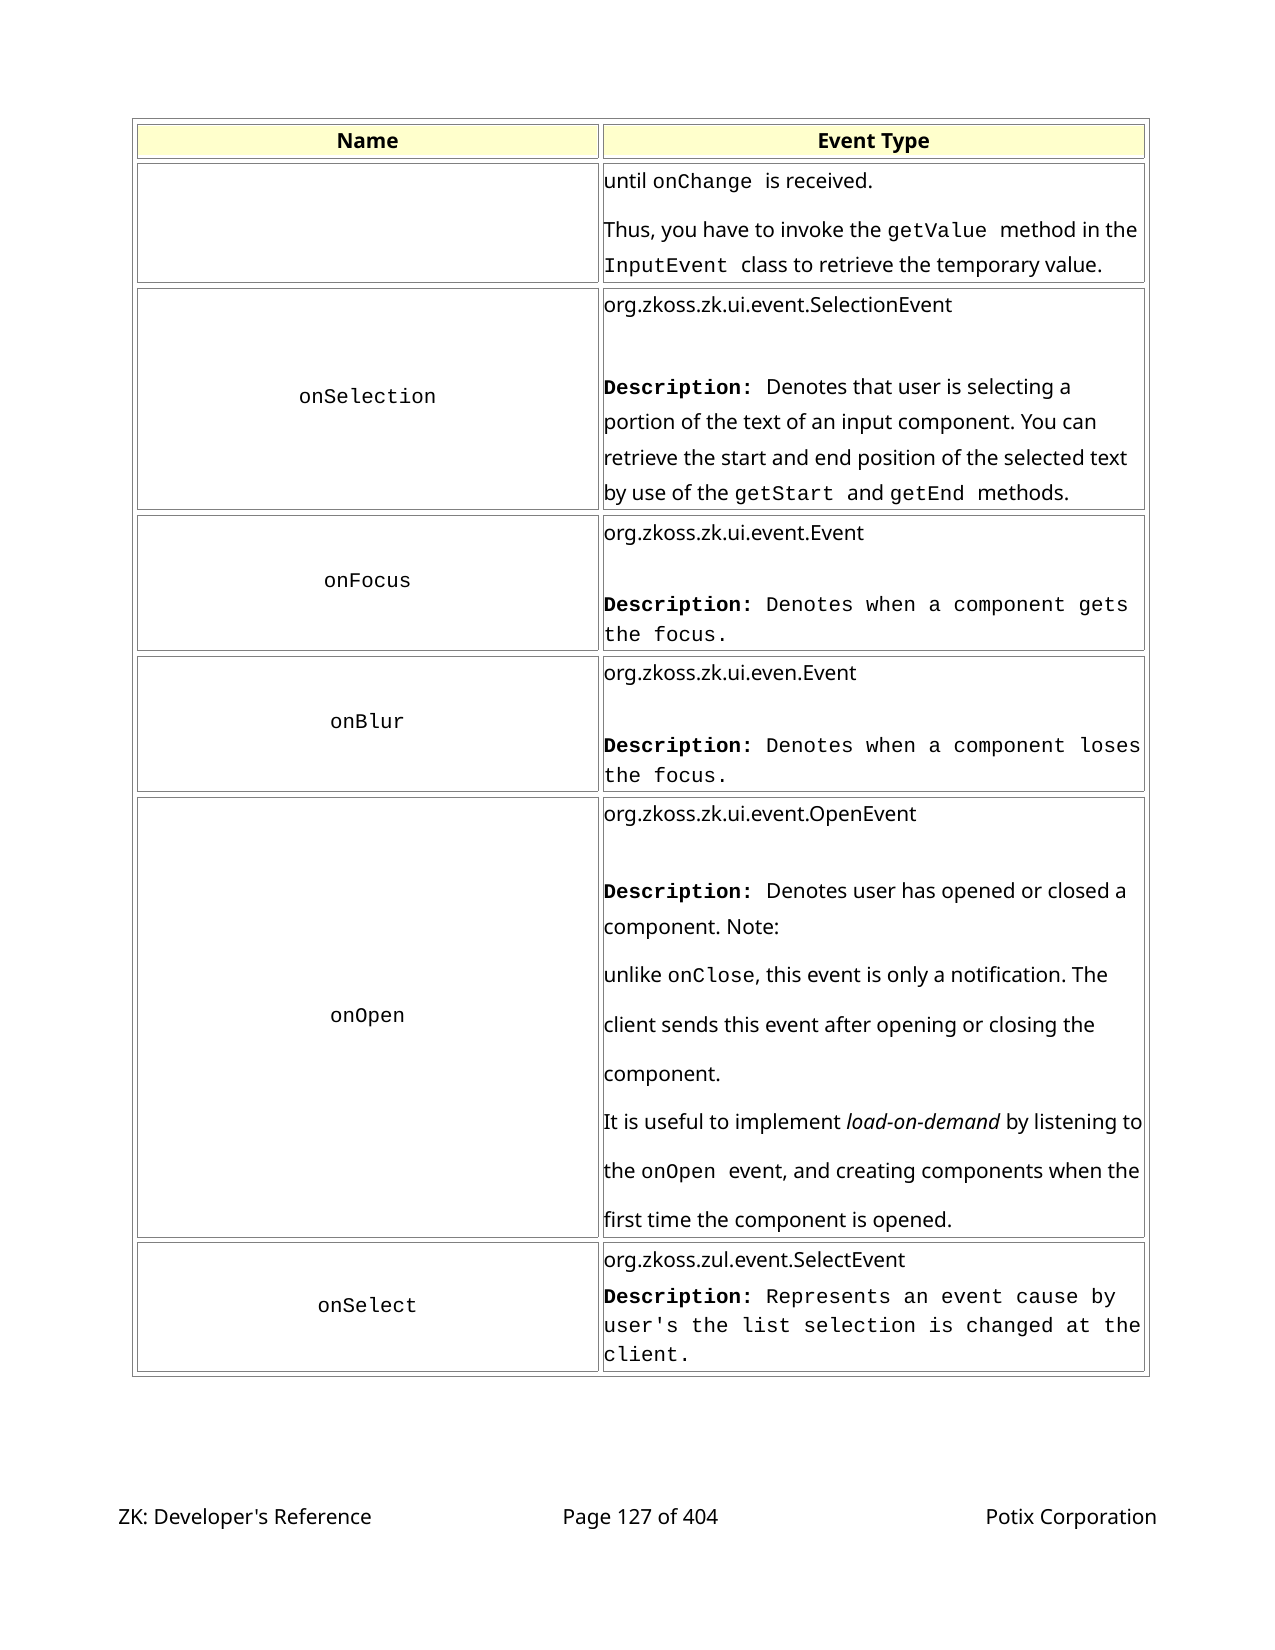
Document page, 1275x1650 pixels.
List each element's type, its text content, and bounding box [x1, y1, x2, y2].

table_cell org.zkoss.zk.ui.even.Event Description: Denotes when a component loses the focus. [600, 650, 1147, 791]
table_cell until onChange is received. Thus, you have to invoke the getValue method in the InputEvent class to retrieve the temporary value. [600, 158, 1147, 282]
table_cell onBlur [134, 650, 600, 791]
table_cell org.zkoss.zk.ui.event.SelectionEvent Description: Denotes that user is selecting a portion of the text of an input component. You can retrieve the start and end position of the selected text by use of the getStart and getEnd methods. [600, 282, 1147, 509]
table_cell org.zkoss.zk.ui.event.OpenEvent Description: Denotes user has opened or closed a component. Note: unlike onClose, this event is only a notification. The client sends this event after opening or closing the component. It is useful to implement load-on-demand by listening to the onOpen event, and creating components when the first time the component is opened. [600, 791, 1147, 1237]
table_header Event Type [600, 119, 1147, 158]
table_cell onSelection [134, 282, 600, 509]
table_cell onFocus [134, 509, 600, 650]
table_cell onOpen [134, 791, 600, 1237]
table_cell org.zkoss.zul.event.SelectEvent Description: Represents an event cause by user's the list selection is changed at the client. [600, 1237, 1147, 1371]
table_cell org.zkoss.zk.ui.event.Event Description: Denotes when a component gets the focus. [600, 509, 1147, 650]
table_cell [134, 158, 600, 282]
table_cell onSelect [134, 1237, 600, 1371]
table_header Name [134, 119, 600, 158]
